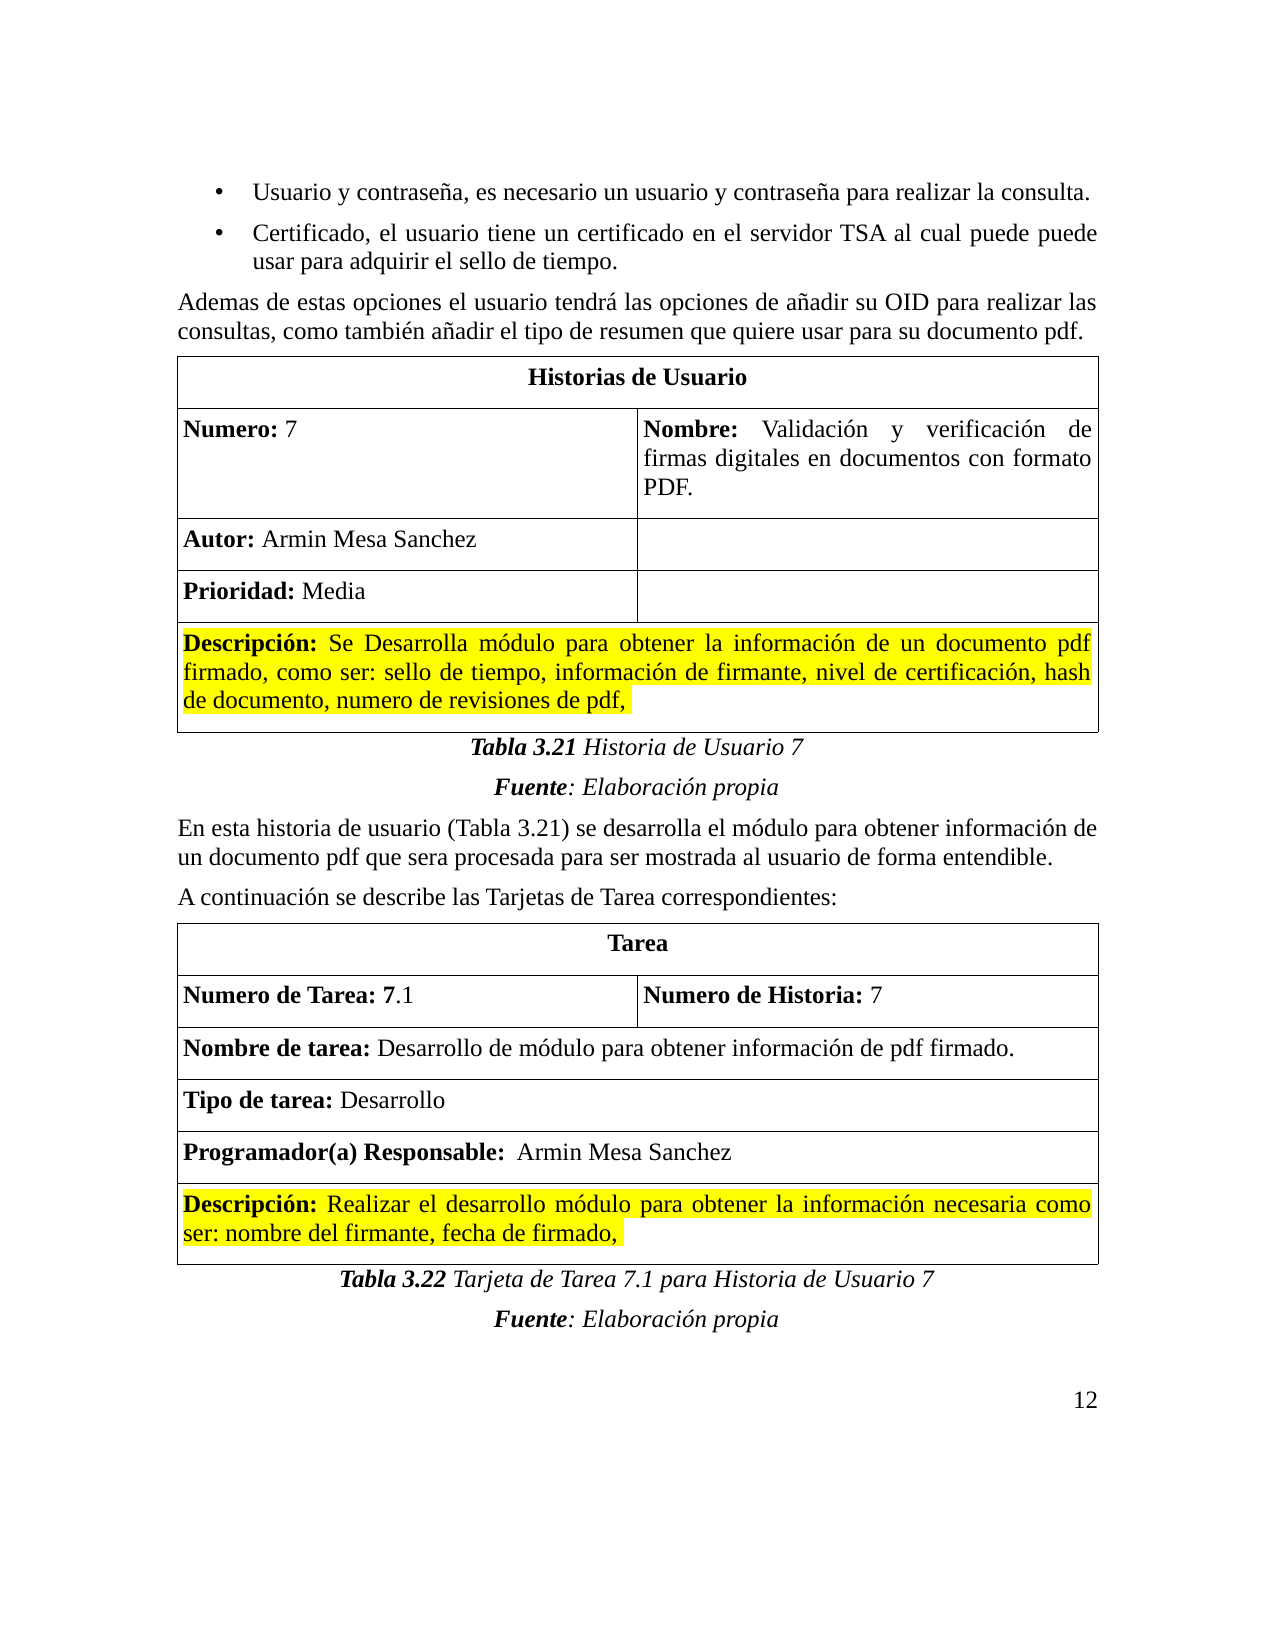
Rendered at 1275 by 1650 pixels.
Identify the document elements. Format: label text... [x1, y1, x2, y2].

table_cell Tipo de tarea: Desarrollo [178, 1080, 1098, 1131]
table_cell Descripción: Realizar el desarrollo módulo para obtener la información necesaria como ser: nombre del firmante, fecha de firmado, [178, 1184, 1098, 1264]
text Fuente: Elaboración propia [177, 772, 1098, 801]
table_cell Numero: 7 [178, 409, 637, 518]
table_cell Numero de Historia: 7 [638, 976, 1098, 1027]
table_cell Prioridad: Media [178, 571, 637, 622]
table_header Historias de Usuario [178, 357, 1098, 408]
table_cell Programador(a) Responsable: Armin Mesa Sanchez [178, 1132, 1098, 1183]
text En esta historia de usuario (Tabla 3.21) se desarrolla el módulo para obtener información de un documento pdf que sera procesada para ser mostrada al usuario de forma entendible. [177, 813, 1098, 870]
text Tabla 3.21 Historia de Usuario 7 [177, 733, 1098, 761]
table_header Tarea [178, 924, 1098, 975]
text A continuación se describe las Tarjetas de Tarea correspondientes: [177, 882, 1098, 911]
table_cell Autor: Armin Mesa Sanchez [178, 519, 637, 570]
text Fuente: Elaboración propia [177, 1304, 1098, 1333]
text Ademas de estas opciones el usuario tendrá las opciones de añadir su OID para realizar las consultas, como también añadir el tipo de resumen que quiere usar para su documento pdf. [177, 287, 1098, 344]
list Certificado, el usuario tiene un certificado en el servidor TSA al cual puede puede usar para adquirir el sello de tiempo. [215, 218, 1098, 275]
table_cell Numero de Tarea: 7.1 [178, 976, 637, 1027]
text Tabla 3.22 Tarjeta de Tarea 7.1 para Historia de Usuario 7 [177, 1265, 1098, 1293]
table_cell [638, 571, 1098, 622]
table_cell Descripción: Se Desarrolla módulo para obtener la información de un documento pdf firmado, como ser: sello de tiempo, información de firmante, nivel de certificación, hash de documento, numero de revisiones de pdf, [178, 623, 1098, 732]
table_cell Nombre: Validación y verificación de firmas digitales en documentos con formato PDF. [638, 409, 1098, 518]
table_cell Nombre de tarea: Desarrollo de módulo para obtener información de pdf firmado. [178, 1028, 1098, 1079]
list Usuario y contraseña, es necesario un usuario y contraseña para realizar la consulta. [215, 177, 1098, 206]
table_cell [638, 519, 1098, 570]
